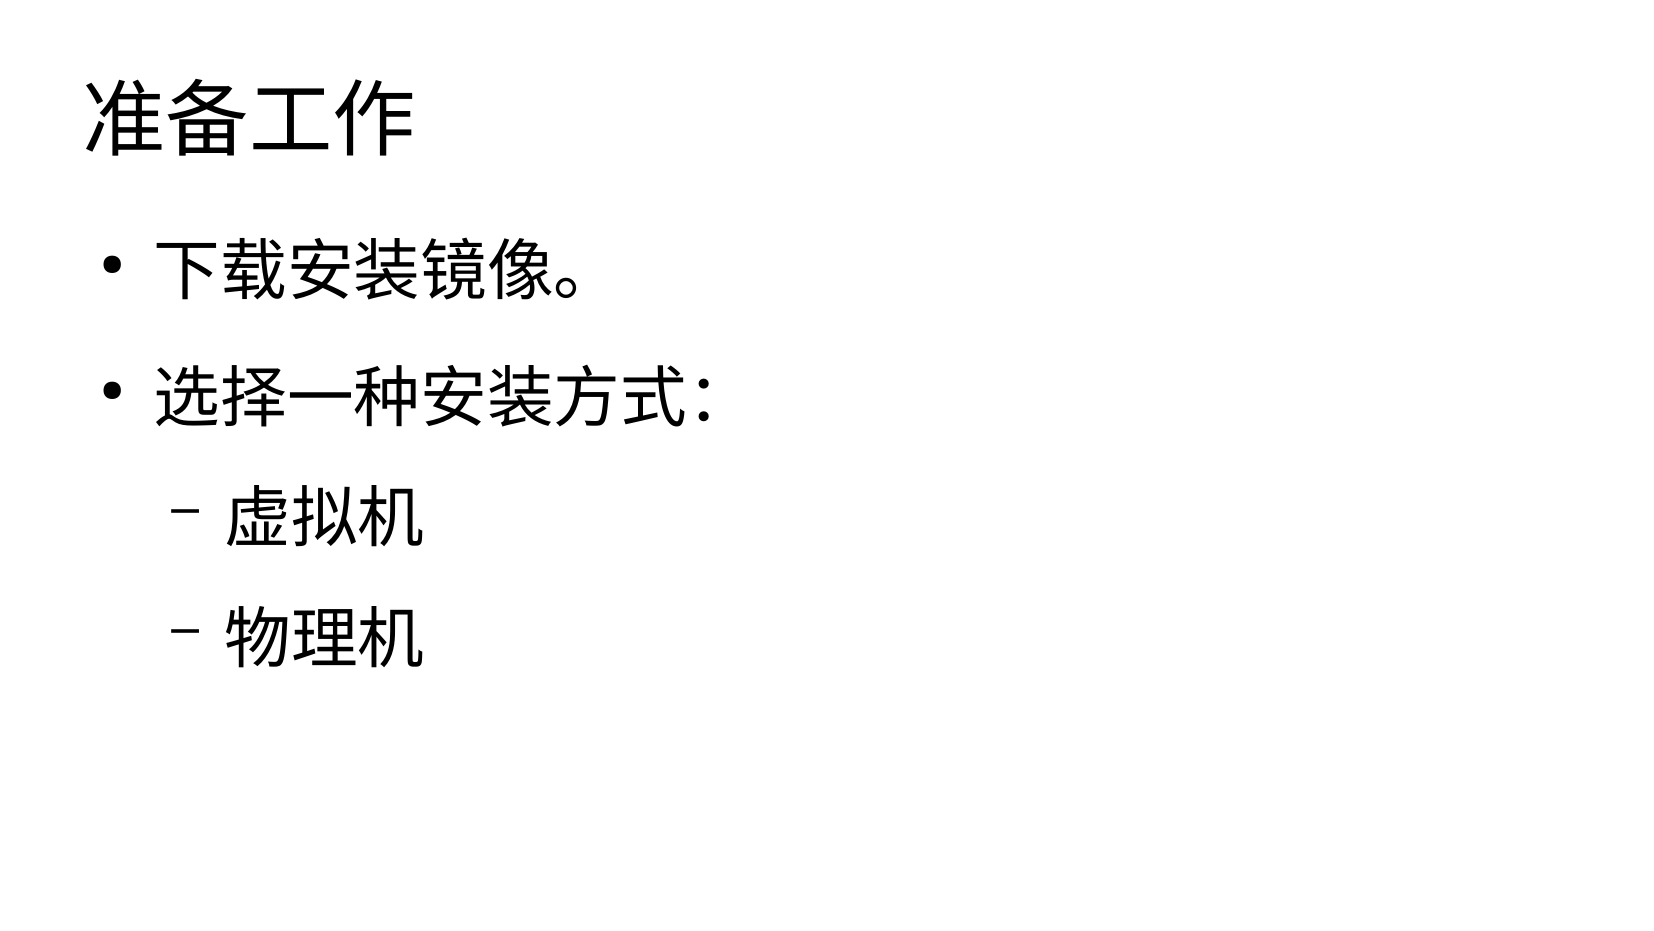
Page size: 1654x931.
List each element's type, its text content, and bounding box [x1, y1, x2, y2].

title 准备工作 [82, 37, 1571, 189]
list 下载安装镜像。 选择一种安装方式： 虚拟机 物理机 [82, 217, 1571, 827]
